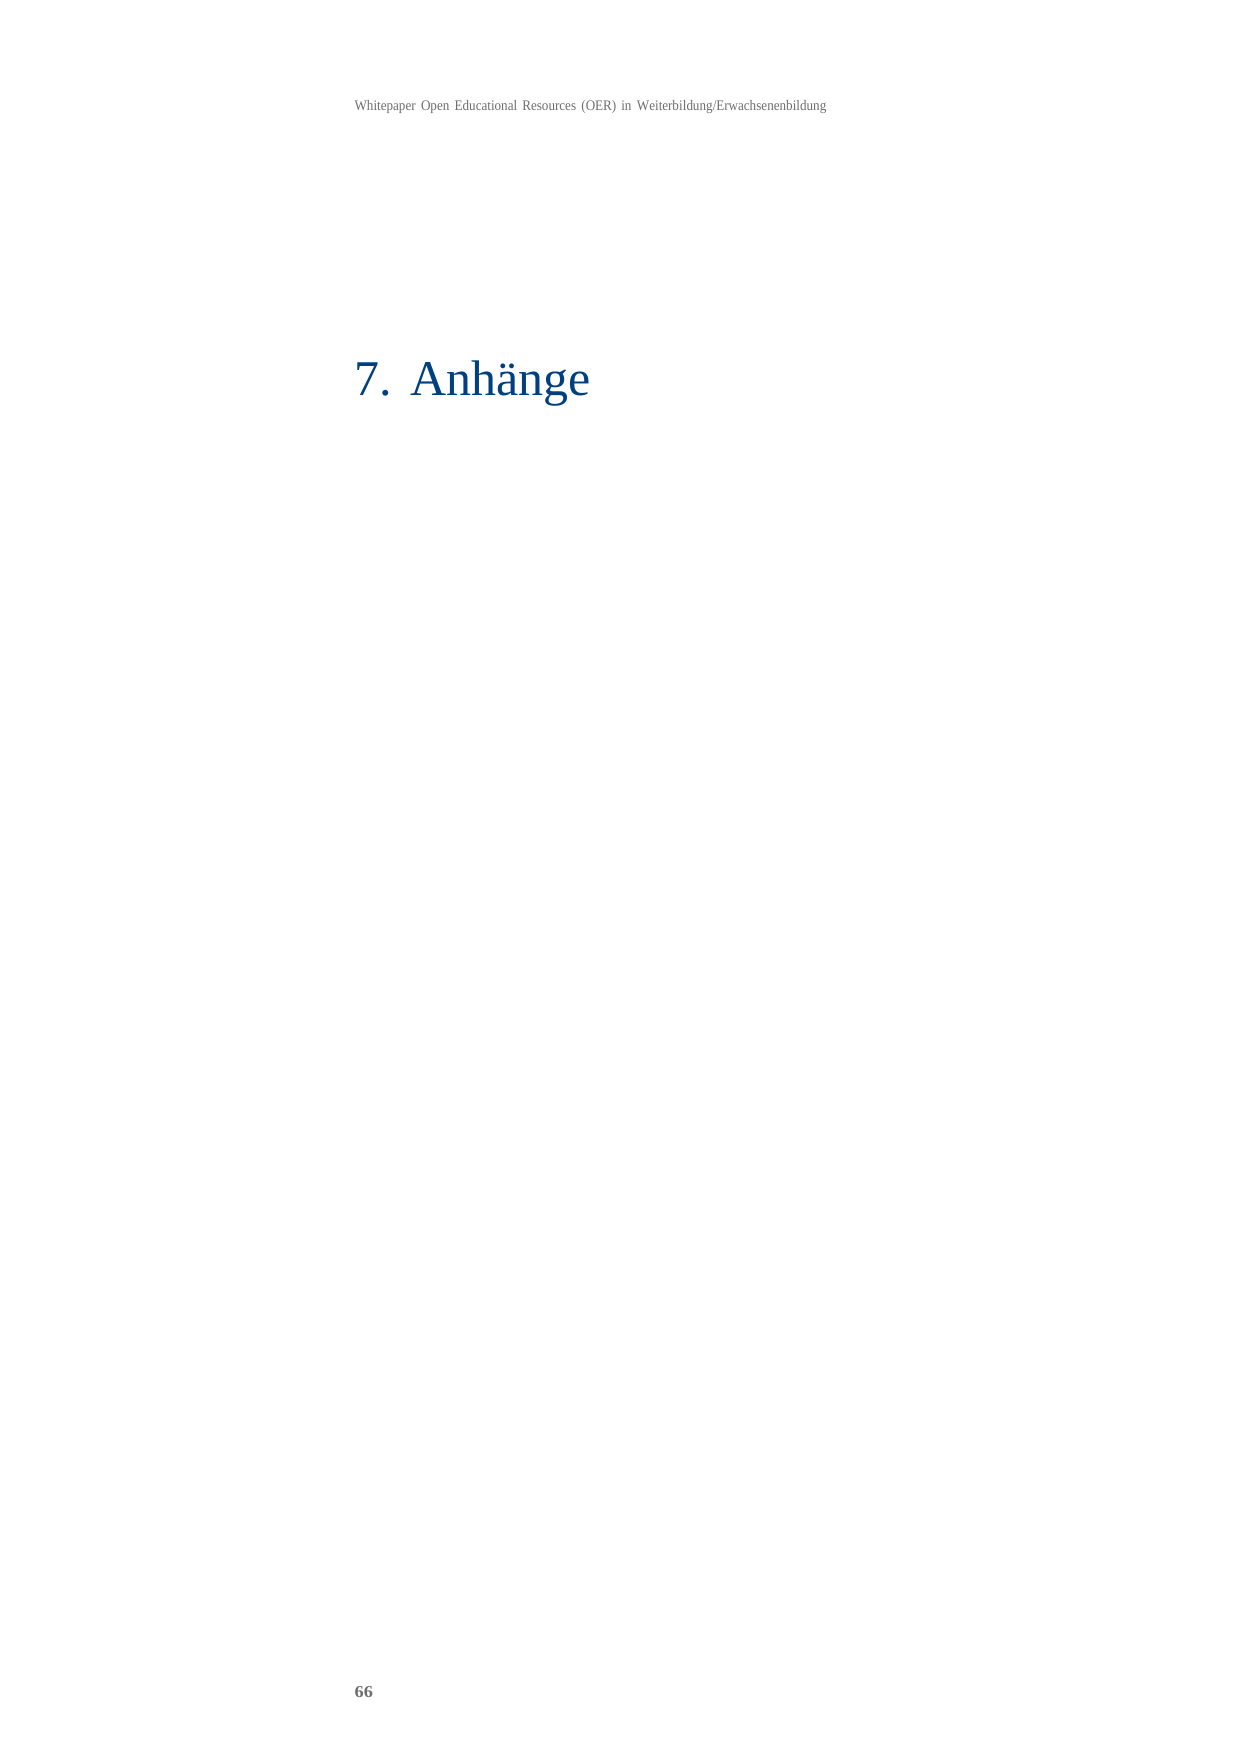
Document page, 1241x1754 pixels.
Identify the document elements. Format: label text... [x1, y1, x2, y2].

text Whitepaper Open Educational Resources (OER) in Weiterbildung/Erwachsenenbildung [354, 96, 1239, 113]
subtitle Anhänge [354, 341, 1065, 406]
text 66 [354, 1681, 1239, 1701]
